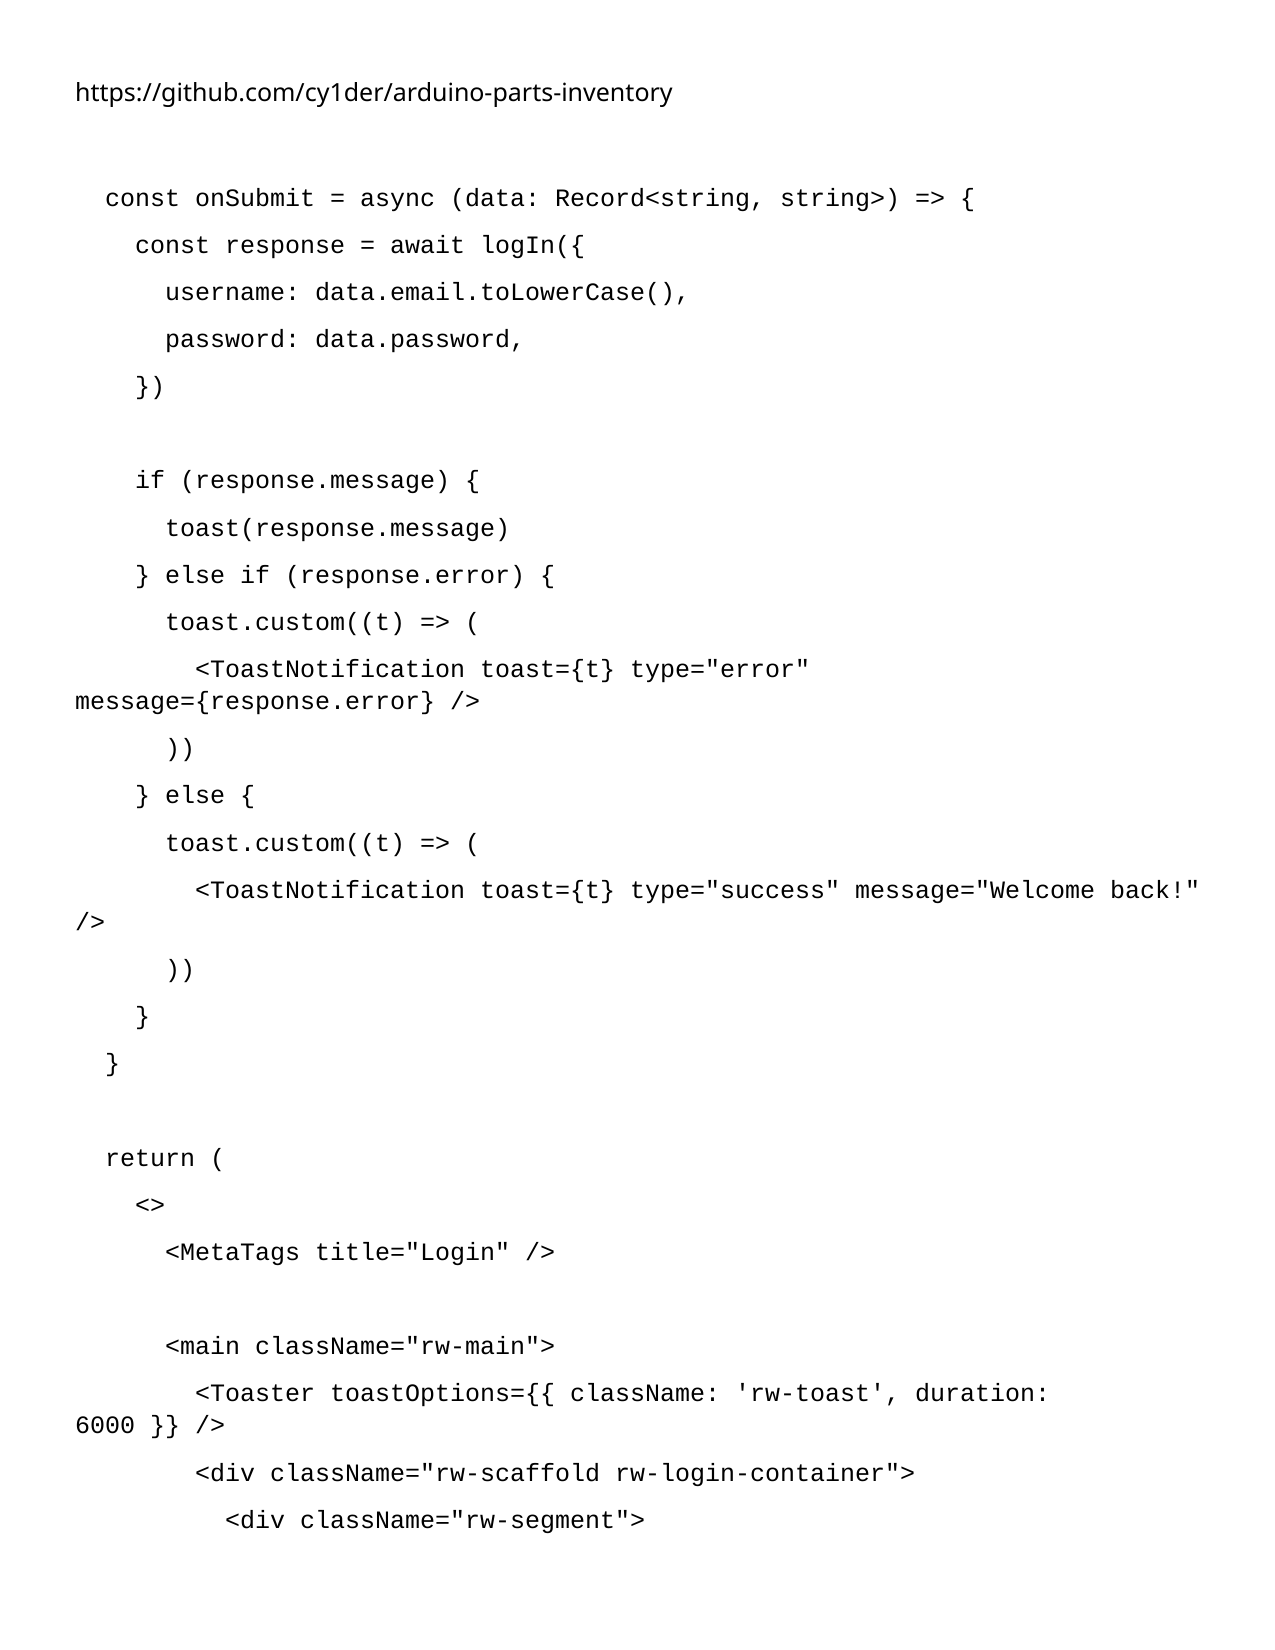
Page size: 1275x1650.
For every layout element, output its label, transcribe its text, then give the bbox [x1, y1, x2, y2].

text if (response.message) { [75, 468, 1200, 496]
text username: data.email.toLowerCase(), [75, 280, 1200, 308]
text <> [75, 1192, 1200, 1221]
text } [75, 1004, 1200, 1032]
text return ( [75, 1145, 1200, 1173]
text <div className="rw-segment"> [75, 1507, 1200, 1536]
text const onSubmit = async (data: Record<string, string>) => { [75, 186, 1200, 214]
text <MetaTags title="Login" /> [75, 1239, 1200, 1268]
text <ToastNotification toast={t} type="error" message={response.error} /> [75, 656, 1200, 717]
text password: data.password, [75, 327, 1200, 355]
text )) [75, 736, 1200, 764]
text <ToastNotification toast={t} type="success" message="Welcome back!" /> [75, 877, 1200, 938]
text } else { [75, 783, 1200, 811]
text )) [75, 957, 1200, 985]
text } else if (response.error) { [75, 562, 1200, 591]
text <main className="rw-main"> [75, 1333, 1200, 1362]
text toast.custom((t) => ( [75, 830, 1200, 858]
text }) [75, 374, 1200, 402]
text <Toaster toastOptions={{ className: 'rw-toast', duration: 6000 }} /> [75, 1381, 1200, 1441]
text <div className="rw-scaffold rw-login-container"> [75, 1460, 1200, 1488]
text const response = await logIn({ [75, 233, 1200, 261]
text toast.custom((t) => ( [75, 609, 1200, 638]
text } [75, 1051, 1200, 1079]
text toast(response.message) [75, 515, 1200, 543]
